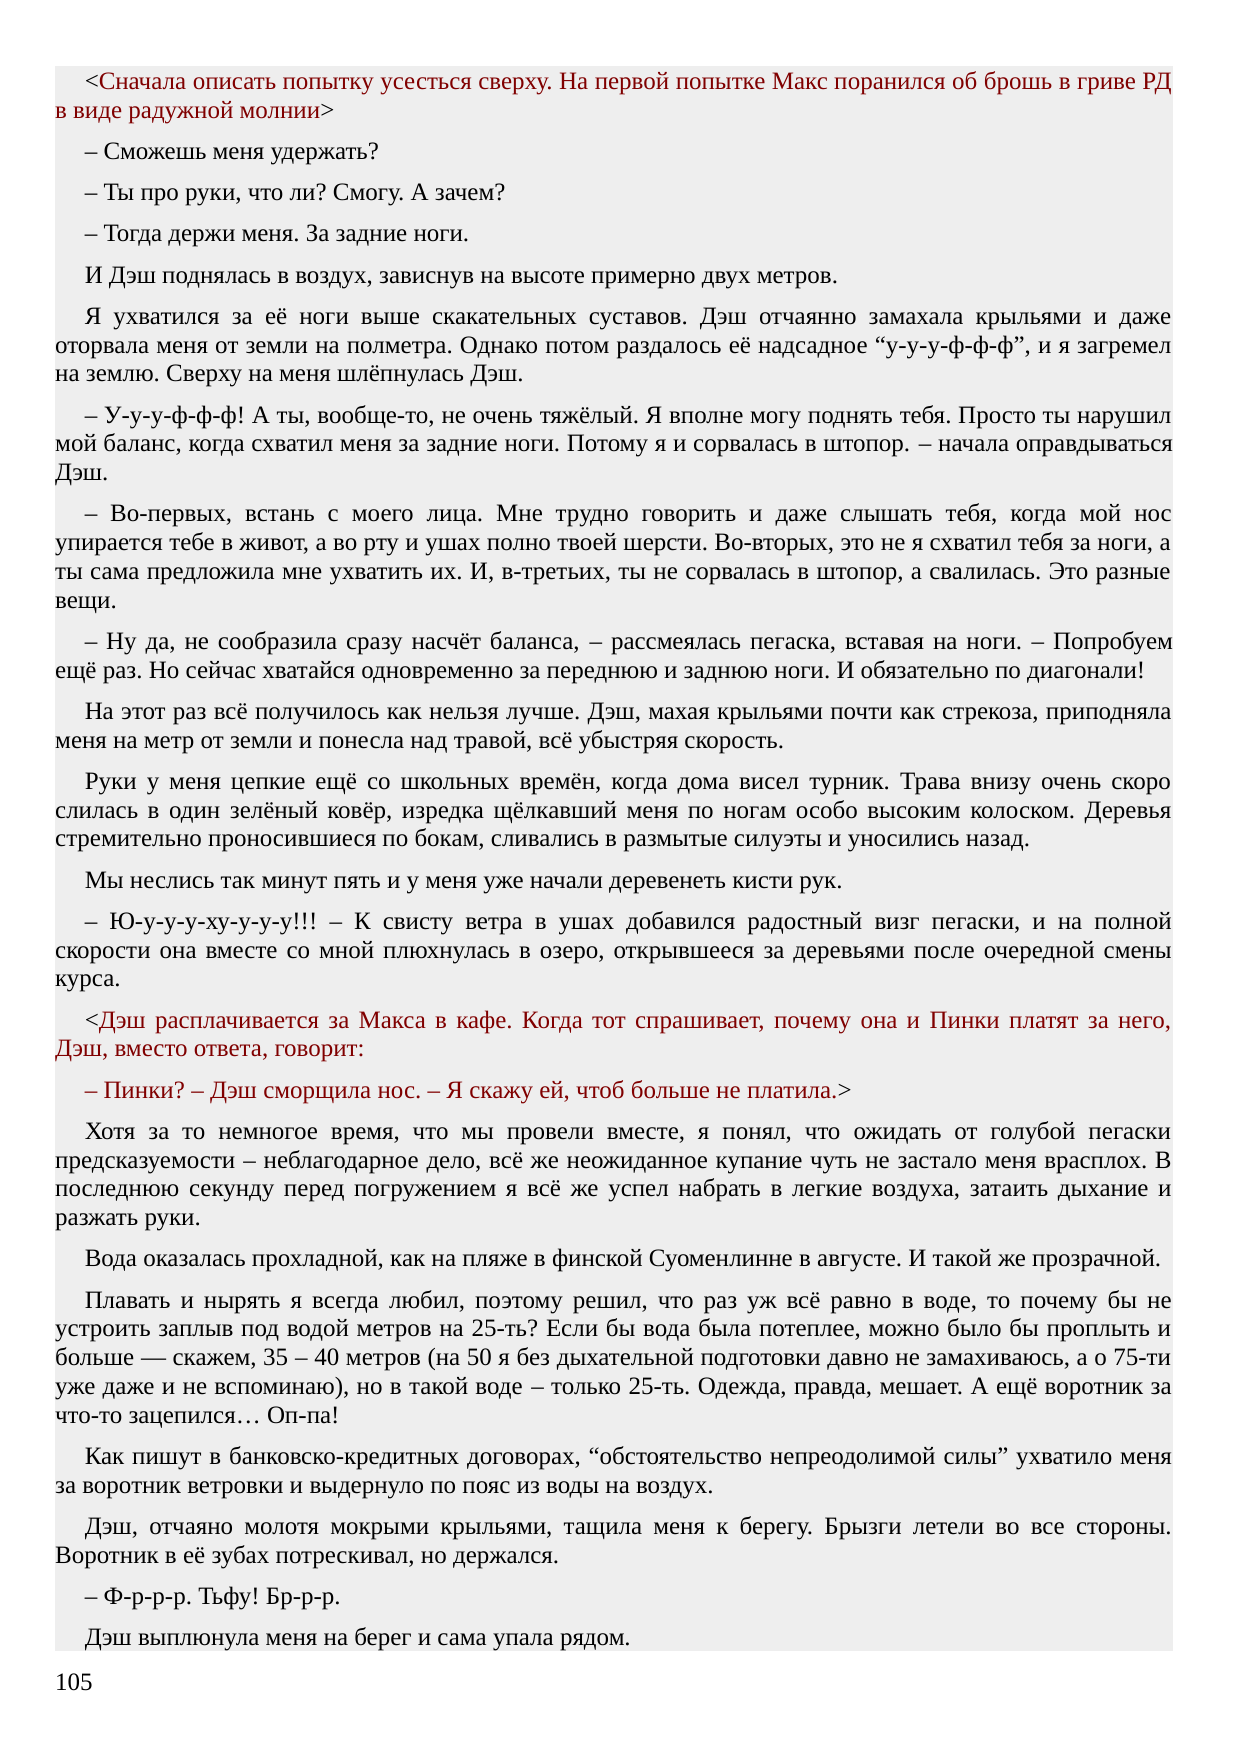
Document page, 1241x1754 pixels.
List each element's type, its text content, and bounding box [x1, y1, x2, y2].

text <Cначала описать попытку усесться сверху. На первой попытке Макс поранился об брошь в гриве РД в виде радужной молнии> [55, 66, 1173, 123]
text <Дэш расплачивается за Макса в кафе. Когда тот спрашивает, почему она и Пинки платят за него, Дэш, вместо ответа, говорит: [55, 1005, 1173, 1062]
text Мы неслись так минут пять и у меня уже начали деревенеть кисти рук. [55, 865, 1173, 893]
text Дэш, отчаяно молотя мокрыми крыльями, тащила меня к берегу. Брызги летели во все стороны. Воротник в её зубах потрескивал, но держался. [55, 1511, 1173, 1568]
text Как пишут в банковско-кредитных договорах, “обстоятельство непреодолимой силы” ухватило меня за воротник ветровки и выдернуло по пояс из воды на воздух. [55, 1441, 1173, 1498]
text И Дэш поднялась в воздух, зависнув на высоте примерно двух метров. [55, 260, 1173, 288]
text Хотя за то немногое время, что мы провели вместе, я понял, что ожидать от голубой пегаски предсказуемости – неблагодарное дело, всё же неожиданное купание чуть не застало меня врасплох. В последнюю секунду перед погружением я всё же успел набрать в легкие воздуха, затаить дыхание и разжать руки. [55, 1116, 1173, 1231]
text – У-у-у-ф-ф-ф! А ты, вообще-то, не очень тяжёлый. Я вполне могу поднять тебя. Просто ты нарушил мой баланс, когда схватил меня за задние ноги. Потому я и сорвалась в штопор. – начала оправдываться Дэш. [55, 400, 1173, 486]
text – Во-первых, встань с моего лица. Мне трудно говорить и даже слышать тебя, когда мой нос упирается тебе в живот, а во рту и ушах полно твоей шерсти. Во-вторых, это не я схватил тебя за ноги, а ты сама предложила мне ухватить их. И, в-третьих, ты не сорвалась в штопор, а свалилась. Это разные вещи. [55, 498, 1173, 613]
text Вода оказалась прохладной, как на пляже в финской Суоменлинне в августе. И такой же прозрачной. [55, 1243, 1173, 1272]
text – Тогда держи меня. За задние ноги. [55, 218, 1173, 247]
text Дэш выплюнула меня на берег и сама упала рядом. [55, 1622, 1173, 1651]
text – Пинки? – Дэш сморщила нос. – Я скажу ей, чтоб больше не платила.> [55, 1075, 1173, 1103]
text – Сможешь меня удержать? [55, 136, 1173, 165]
text Я ухватился за её ноги выше скакательных суставов. Дэш отчаянно замахала крыльями и даже оторвала меня от земли на полметра. Однако потом раздалось её надсадное “у-у-у-ф-ф-ф”, и я загремел на землю. Сверху на меня шлёпнулась Дэш. [55, 301, 1173, 387]
text – Ю-у-у-у-ху-у-у-у!!! – К свисту ветра в ушах добавился радостный визг пегаски, и на полной скорости она вместе со мной плюхнулась в озеро, открывшееся за деревьями после очередной смены курса. [55, 906, 1173, 992]
text – Ну да, не сообразила сразу насчёт баланса, – рассмеялась пегаска, вставая на ноги. – Попробуем ещё раз. Но сейчас хватайся одновременно за переднюю и заднюю ноги. И обязательно по диагонали! [55, 626, 1173, 683]
text На этот раз всё получилось как нельзя лучше. Дэш, махая крыльями почти как стрекоза, приподняла меня на метр от земли и понесла над травой, всё убыстряя скорость. [55, 696, 1173, 753]
text Руки у меня цепкие ещё со школьных времён, когда дома висел турник. Трава внизу очень скоро слилась в один зелёный ковёр, изредка щёлкавший меня по ногам особо высоким колоском. Деревья стремительно проносившиеся по бокам, сливались в размытые силуэты и уносились назад. [55, 766, 1173, 852]
text Плавать и нырять я всегда любил, поэтому решил, что раз уж всё равно в воде, то почему бы не устроить заплыв под водой метров на 25-ть? Если бы вода была потеплее, можно было бы проплыть и больше — скажем, 35 – 40 метров (на 50 я без дыхательной подготовки давно не замахиваюсь, а о 75-ти уже даже и не вспоминаю), но в такой воде – только 25-ть. Одежда, правда, мешает. А ещё воротник за что-то зацепился… Оп-па! [55, 1285, 1173, 1428]
text – Ф-р-р-р. Тьфу! Бр-р-р. [55, 1581, 1173, 1610]
text – Ты про руки, что ли? Смогу. А зачем? [55, 177, 1173, 206]
